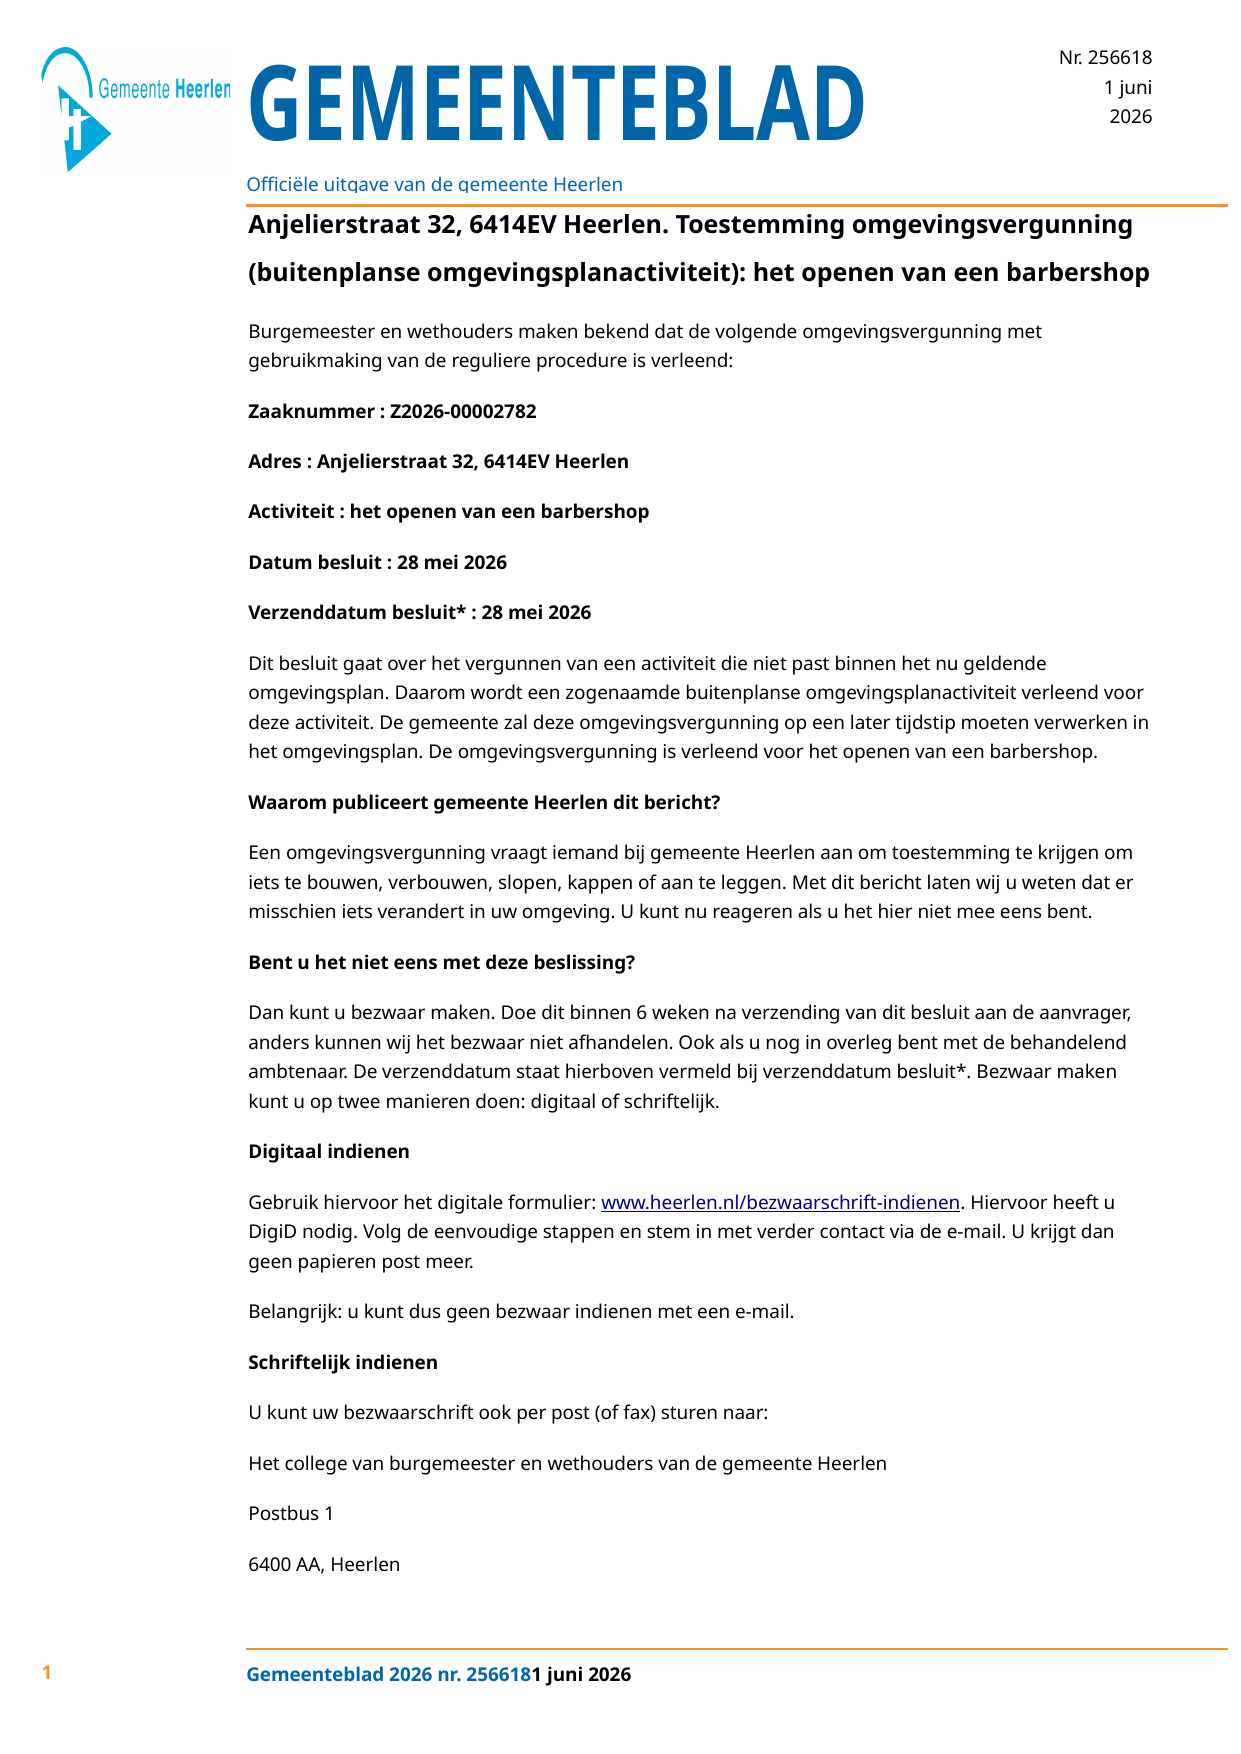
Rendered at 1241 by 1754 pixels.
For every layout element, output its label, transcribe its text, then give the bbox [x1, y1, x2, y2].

picture [41, 47, 231, 172]
text Waarom publiceert gemeente Heerlen dit bericht? [248, 789, 1152, 815]
text Digitaal indienen [248, 1139, 1152, 1164]
text Het college van burgemeester en wethouders van de gemeente Heerlen [248, 1450, 1152, 1476]
text Dan kunt u bezwaar maken. Doe dit binnen 6 weken na verzending van dit besluit aan de aanvrager, anders kunnen wij het bezwaar niet afhandelen. Ook als u nog in overleg bent met de behandelend ambtenaar. De verzenddatum staat hierboven vermeld bij verzenddatum besluit*. Bezwaar maken kunt u op twee manieren doen: digitaal of schriftelijk. [248, 999, 1152, 1114]
text Postbus 1 [248, 1500, 1152, 1526]
text 6400 AA, Heerlen [248, 1551, 1152, 1577]
text Verzenddatum besluit* : 28 mei 2026 [248, 599, 1152, 625]
text Bent u het niet eens met deze beslissing? [248, 949, 1152, 975]
text Adres : Anjelierstraat 32, 6414EV Heerlen [248, 448, 1152, 474]
picture [41, 47, 59, 70]
text Een omgevingsvergunning vraagt iemand bij gemeente Heerlen aan om toestemming te krijgen om iets te bouwen, verbouwen, slopen, kappen of aan te leggen. Met dit bericht laten wij u weten dat er misschien iets verandert in uw omgeving. U kunt nu reageren als u het hier niet mee eens bent. [248, 839, 1152, 924]
text Zaaknummer : Z2026-00002782 [248, 398, 1152, 424]
text Dit besluit gaat over het vergunnen van een activiteit die niet past binnen het nu geldende omgevingsplan. Daarom wordt een zogenaamde buitenplanse omgevingsplanactiviteit verleend voor deze activiteit. De gemeente zal deze omgevingsvergunning op een later tijdstip moeten verwerken in het omgevingsplan. De omgevingsvergunning is verleend voor het openen van een barbershop. [248, 650, 1152, 764]
text Belangrijk: u kunt dus geen bezwaar indienen met een e-mail. [248, 1299, 1152, 1324]
text U kunt uw bezwaarschrift ook per post (of fax) sturen naar: [248, 1399, 1152, 1425]
text Burgemeester en wethouders maken bekend dat de volgende omgevingsvergunning met gebruikmaking van de reguliere procedure is verleend: [248, 318, 1152, 373]
text Activiteit : het openen van een barbershop [248, 499, 1152, 524]
text Gebruik hiervoor het digitale formulier: www.heerlen.nl/bezwaarschrift-indienen. Hiervoor heeft u DigiD nodig. Volg de eenvoudige stappen en stem in met verder contact via de e-mail. U krijgt dan geen papieren post meer. [248, 1189, 1152, 1274]
text Anjelierstraat 32, 6414EV Heerlen. Toestemming omgevingsvergunning (buitenplanse omgevingsplanactiviteit): het openen van een barbershop [248, 207, 1152, 288]
text Schriftelijk indienen [248, 1349, 1152, 1375]
text Datum besluit : 28 mei 2026 [248, 549, 1152, 575]
